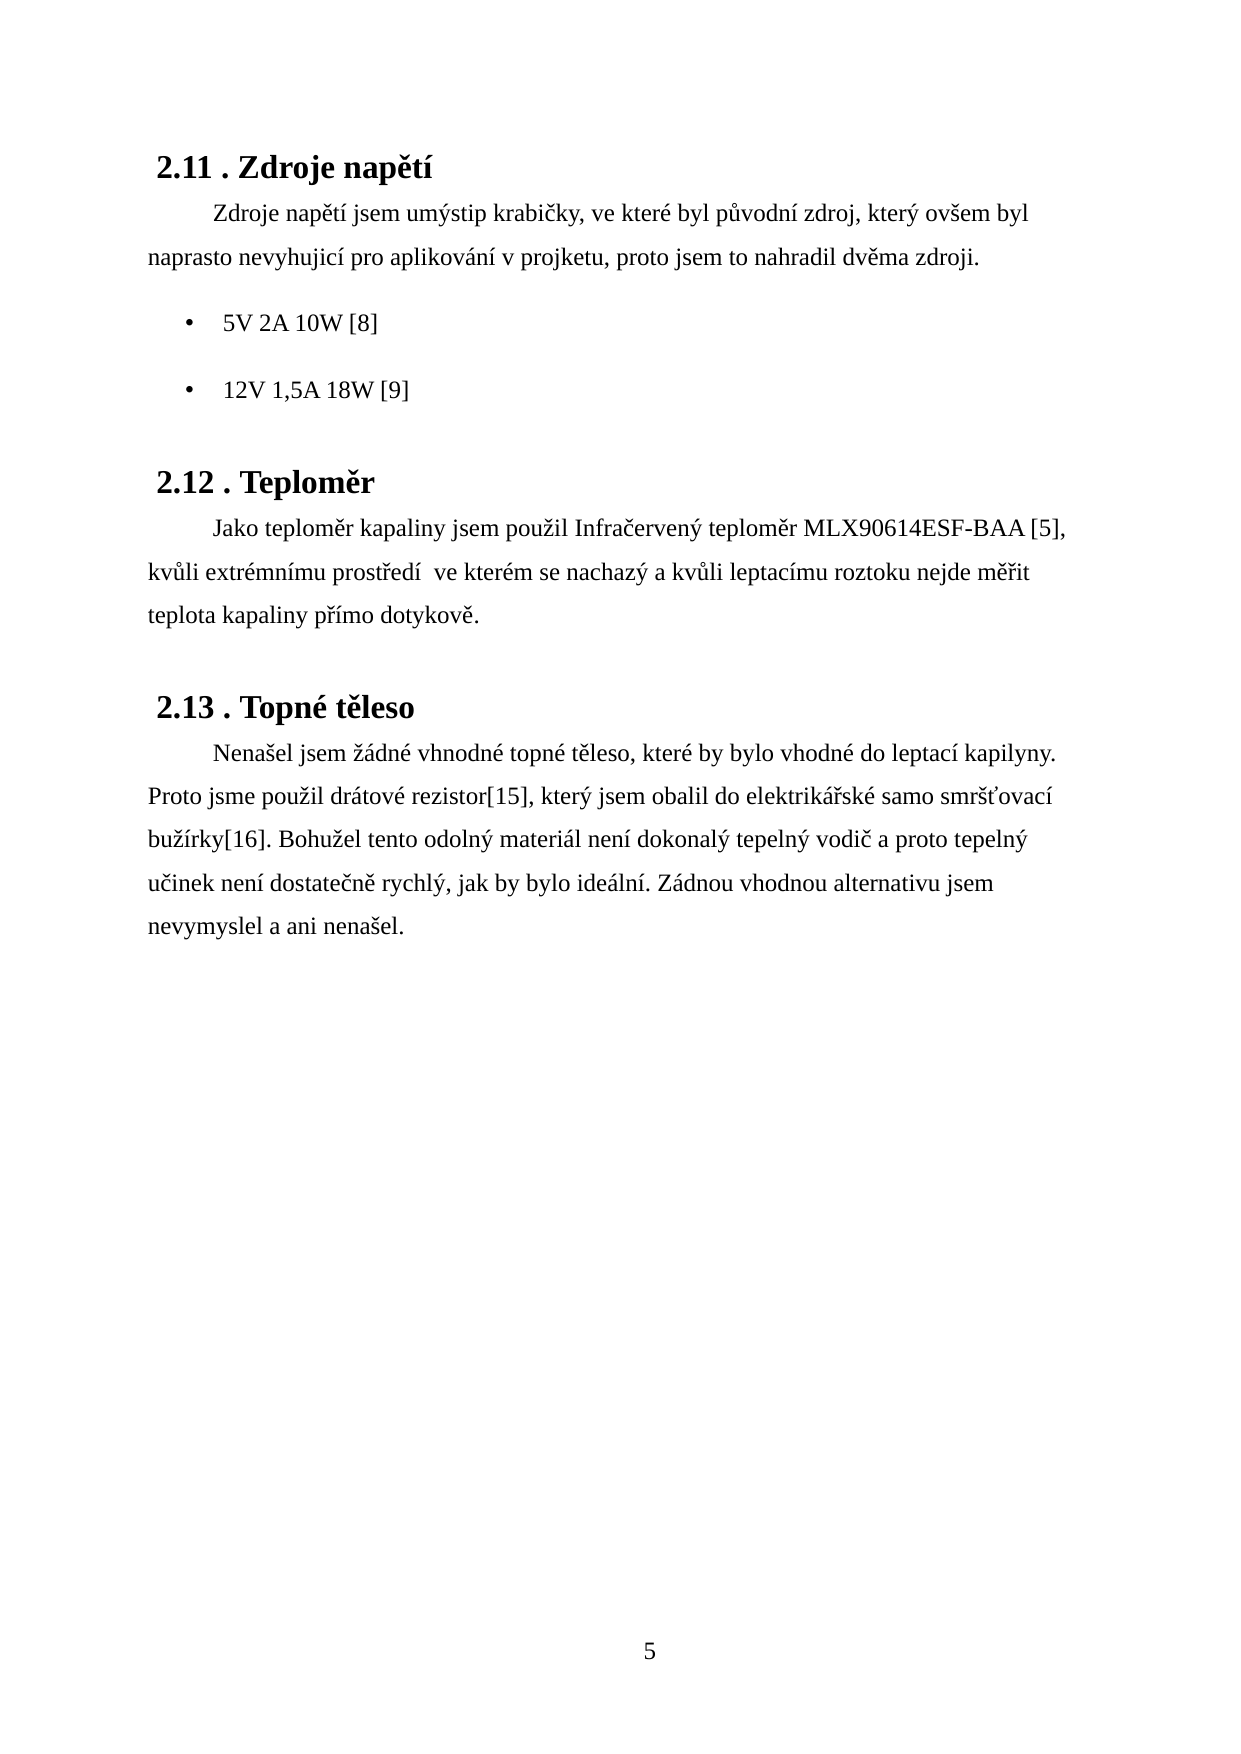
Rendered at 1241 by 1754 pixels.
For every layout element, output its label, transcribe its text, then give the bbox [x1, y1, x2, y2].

subtitle Teploměr [148, 463, 1093, 501]
text Nenašel jsem žádné vhnodné topné těleso, které by bylo vhodné do leptací kapilyny. Proto jsme použil drátové rezistor[15], který jsem obalil do elektrikářské samo smršťovací bužírky[16]. Bohužel tento odolný materiál není dokonalý tepelný vodič a proto tepelný učinek není dostatečně rychlý, jak by bylo ideální. Zádnou vhodnou alternativu jsem nevymyslel a ani nenašel. [148, 738, 1093, 939]
text Zdroje napětí jsem umýstip krabičky, ve které byl původní zdroj, který ovšem byl naprasto nevyhujicí pro aplikování v projketu, proto jsem to nahradil dvěma zdroji. [148, 198, 1093, 270]
text Jako teploměr kapaliny jsem použil Infračervený teploměr MLX90614ESF-BAA [5], kvůli extrémnímu prostředí ve kterém se nachazý a kvůli leptacímu roztoku nejde měřit teplota kapaliny přímo dotykově. [148, 513, 1093, 628]
subtitle Zdroje napětí [148, 148, 1093, 186]
subtitle Topné těleso [148, 687, 1093, 726]
list 5V 2A 10W [8] [185, 308, 1093, 337]
list 12V 1,5A 18W [9] [185, 375, 1093, 404]
